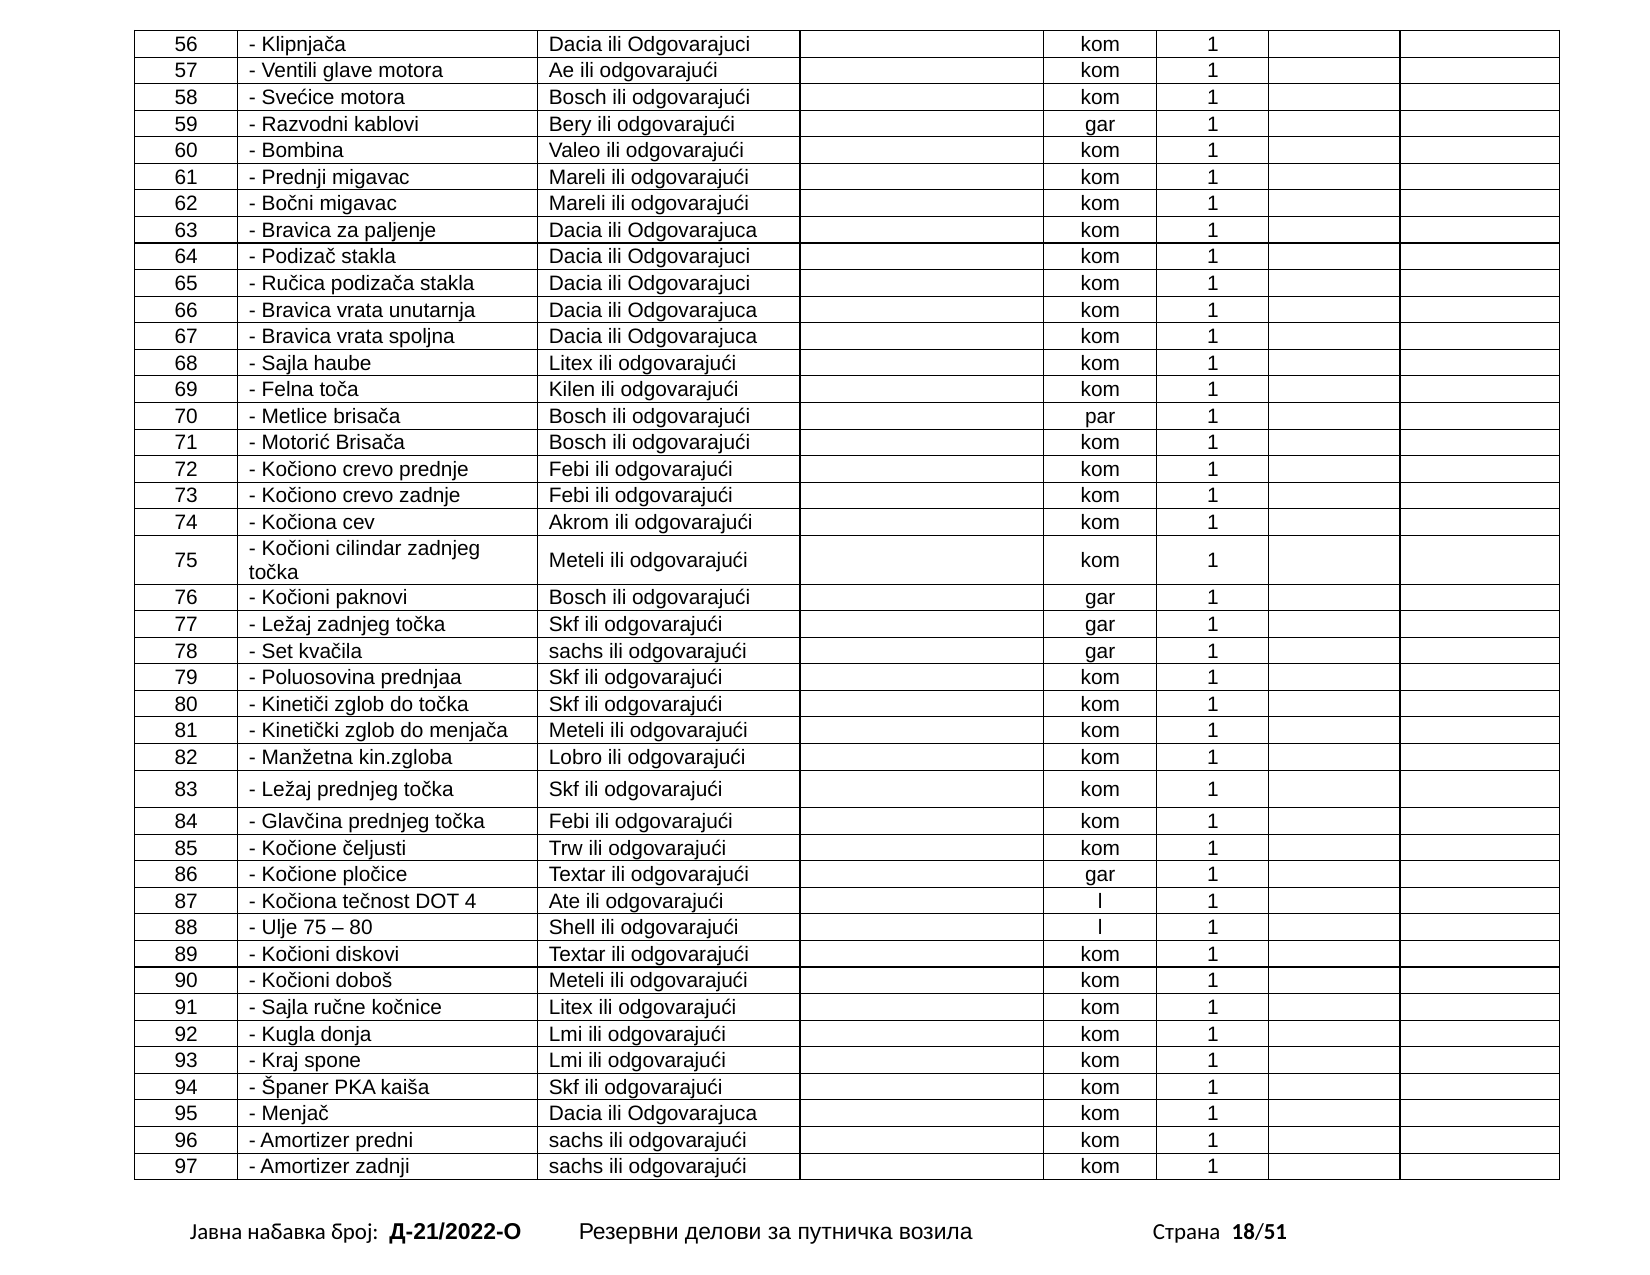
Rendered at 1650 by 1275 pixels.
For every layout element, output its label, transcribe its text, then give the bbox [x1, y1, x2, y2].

table_cell 1 [1157, 244, 1268, 269]
table_cell [1401, 84, 1559, 110]
table_cell 73 [135, 483, 237, 508]
table_cell [801, 217, 1043, 242]
table_cell Lobro ili odgovarajući [538, 744, 799, 769]
table_cell Dacia ili Odgovarajuca [538, 323, 799, 349]
table_cell kom [1044, 58, 1156, 83]
table_cell [1401, 968, 1559, 993]
table_cell 72 [135, 456, 237, 482]
table_cell [801, 509, 1043, 535]
table_cell [1269, 430, 1399, 455]
table_cell 94 [135, 1074, 237, 1099]
table_cell Mareli ili odgovarajući [538, 190, 799, 216]
table_cell sachs ili odgovarajući [538, 638, 799, 663]
table_cell [1401, 691, 1559, 716]
table_cell [1401, 217, 1559, 242]
table_cell [1269, 744, 1399, 769]
table_cell 1 [1157, 430, 1268, 455]
table_cell [1269, 835, 1399, 860]
table_cell [1401, 914, 1559, 940]
table_cell [1269, 84, 1399, 110]
table_cell - Ventili glave motora [238, 58, 537, 83]
table_cell kom [1044, 509, 1156, 535]
table_cell gar [1044, 861, 1156, 887]
table_cell - Bravica za paljenje [238, 217, 537, 242]
table_cell kom [1044, 350, 1156, 375]
table_cell - Glavčina prednjeg točka [238, 808, 537, 834]
table_cell [801, 483, 1043, 508]
table_cell Ae ili odgovarajući [538, 58, 799, 83]
table_cell Febi ili odgovarajući [538, 808, 799, 834]
table_cell 1 [1157, 611, 1268, 637]
table_cell [1269, 1074, 1399, 1099]
table_cell [801, 771, 1043, 807]
table_cell Valeo ili odgovarajući [538, 137, 799, 163]
table_cell [1401, 456, 1559, 482]
table_cell [1269, 217, 1399, 242]
table_cell [1269, 861, 1399, 887]
table_cell 1 [1157, 664, 1268, 690]
table_cell sachs ili odgovarajući [538, 1127, 799, 1152]
table_cell 76 [135, 585, 237, 610]
table_cell kom [1044, 297, 1156, 322]
table_cell Skf ili odgovarajući [538, 771, 799, 807]
table_cell Bery ili odgovarajući [538, 111, 799, 136]
table_cell [801, 536, 1043, 584]
table_cell Kilen ili odgovarajući [538, 376, 799, 402]
table_cell 1 [1157, 509, 1268, 535]
table_cell 86 [135, 861, 237, 887]
table_cell - Felna toča [238, 376, 537, 402]
table_cell 1 [1157, 888, 1268, 913]
table_cell [801, 585, 1043, 610]
table_cell Meteli ili odgovarajući [538, 968, 799, 993]
table_cell 1 [1157, 717, 1268, 743]
table_cell par [1044, 403, 1156, 428]
table_cell gar [1044, 611, 1156, 637]
table_cell 67 [135, 323, 237, 349]
table_cell - Španer PKA kaiša [238, 1074, 537, 1099]
table_cell 61 [135, 164, 237, 189]
table_cell - Bravica vrata unutarnja [238, 297, 537, 322]
table_cell - Amortizer predni [238, 1127, 537, 1152]
table_cell [1401, 888, 1559, 913]
table_cell [1269, 638, 1399, 663]
table_cell [801, 31, 1043, 57]
table_cell [1401, 350, 1559, 375]
table_cell [1269, 403, 1399, 428]
table_cell 74 [135, 509, 237, 535]
table_cell 1 [1157, 691, 1268, 716]
table_cell [1401, 941, 1559, 966]
table_cell - Kočioni paknovi [238, 585, 537, 610]
table_cell 79 [135, 664, 237, 690]
table_cell 91 [135, 994, 237, 1019]
table_cell kom [1044, 456, 1156, 482]
table_cell kom [1044, 164, 1156, 189]
table_cell 56 [135, 31, 237, 57]
table_cell [801, 1074, 1043, 1099]
table_cell - Metlice brisača [238, 403, 537, 428]
table_cell 1 [1157, 31, 1268, 57]
table_cell Febi ili odgovarajući [538, 456, 799, 482]
table_cell kom [1044, 323, 1156, 349]
table_cell kom [1044, 536, 1156, 584]
table_cell [1401, 58, 1559, 83]
table_cell - Svećice motora [238, 84, 537, 110]
table_cell 1 [1157, 217, 1268, 242]
table_cell [801, 270, 1043, 296]
table_cell 1 [1157, 1154, 1268, 1179]
table_cell 1 [1157, 771, 1268, 807]
table_cell kom [1044, 1047, 1156, 1073]
table_cell [1269, 1127, 1399, 1152]
table_cell 1 [1157, 1021, 1268, 1046]
table_cell 93 [135, 1047, 237, 1073]
table_cell [1401, 1100, 1559, 1126]
table_cell [801, 376, 1043, 402]
table_cell 96 [135, 1127, 237, 1152]
table_cell 1 [1157, 483, 1268, 508]
table_cell [1401, 1127, 1559, 1152]
table_cell Skf ili odgovarajući [538, 691, 799, 716]
table_cell Shell ili odgovarajući [538, 914, 799, 940]
table_cell kom [1044, 190, 1156, 216]
table_cell [801, 968, 1043, 993]
table_cell [1269, 888, 1399, 913]
table_cell 1 [1157, 350, 1268, 375]
table_cell - Kinetiči zglob do točka [238, 691, 537, 716]
table_cell [1401, 1074, 1559, 1099]
table_cell Akrom ili odgovarajući [538, 509, 799, 535]
table_cell kom [1044, 835, 1156, 860]
table_cell 88 [135, 914, 237, 940]
table_cell Dacia ili Odgovarajuci [538, 244, 799, 269]
table_cell [801, 638, 1043, 663]
table_cell - Kočioni doboš [238, 968, 537, 993]
table_cell [801, 323, 1043, 349]
table_cell Bosch ili odgovarajući [538, 585, 799, 610]
table_cell [801, 1127, 1043, 1152]
table_cell 84 [135, 808, 237, 834]
table_cell [1401, 483, 1559, 508]
table_cell [1401, 430, 1559, 455]
table_cell 1 [1157, 914, 1268, 940]
table_cell [1269, 270, 1399, 296]
table_cell sachs ili odgovarajući [538, 1154, 799, 1179]
table_cell [1269, 1100, 1399, 1126]
table_cell kom [1044, 994, 1156, 1019]
table_cell [1269, 771, 1399, 807]
table_cell 95 [135, 1100, 237, 1126]
table_cell 1 [1157, 1127, 1268, 1152]
table_cell 1 [1157, 58, 1268, 83]
table_cell 92 [135, 1021, 237, 1046]
table_cell - Bombina [238, 137, 537, 163]
table_cell [1269, 1154, 1399, 1179]
table_cell [1269, 137, 1399, 163]
table_cell kom [1044, 84, 1156, 110]
table_cell l [1044, 914, 1156, 940]
table_cell 97 [135, 1154, 237, 1179]
table_cell Meteli ili odgovarajući [538, 536, 799, 584]
table_cell Litex ili odgovarajući [538, 994, 799, 1019]
table_cell 1 [1157, 403, 1268, 428]
table_cell [1401, 31, 1559, 57]
table_cell [801, 744, 1043, 769]
table_cell [1401, 861, 1559, 887]
table_cell [1401, 403, 1559, 428]
table_cell [1401, 611, 1559, 637]
table_cell [1269, 164, 1399, 189]
table_cell 1 [1157, 190, 1268, 216]
table_cell 1 [1157, 941, 1268, 966]
table_cell kom [1044, 1074, 1156, 1099]
table_cell kom [1044, 941, 1156, 966]
table_cell - Kugla donja [238, 1021, 537, 1046]
table_cell [1401, 1047, 1559, 1073]
table_cell [1401, 638, 1559, 663]
table_cell [801, 888, 1043, 913]
table_cell [1269, 509, 1399, 535]
table_cell 1 [1157, 744, 1268, 769]
table_cell [1269, 58, 1399, 83]
table_cell kom [1044, 691, 1156, 716]
table_cell 69 [135, 376, 237, 402]
table_cell [1269, 664, 1399, 690]
table_cell Skf ili odgovarajući [538, 1074, 799, 1099]
table_cell [1269, 1047, 1399, 1073]
table_cell 1 [1157, 994, 1268, 1019]
table_cell [1401, 323, 1559, 349]
table_cell [801, 111, 1043, 136]
table_cell [1401, 164, 1559, 189]
table_cell kom [1044, 744, 1156, 769]
table_cell kom [1044, 1154, 1156, 1179]
table_cell 60 [135, 137, 237, 163]
table_cell Bosch ili odgovarajući [538, 84, 799, 110]
table_cell - Bravica vrata spoljna [238, 323, 537, 349]
table_cell 1 [1157, 111, 1268, 136]
table_cell 1 [1157, 536, 1268, 584]
table_cell [1269, 456, 1399, 482]
table_cell gar [1044, 585, 1156, 610]
table_cell [1269, 1021, 1399, 1046]
table_cell [801, 430, 1043, 455]
table_cell 59 [135, 111, 237, 136]
table_cell - Kočione pločice [238, 861, 537, 887]
table_cell [801, 164, 1043, 189]
table_cell Meteli ili odgovarajući [538, 717, 799, 743]
table_cell [1401, 244, 1559, 269]
table_cell - Kočiono crevo zadnje [238, 483, 537, 508]
table_cell 78 [135, 638, 237, 663]
table_cell Bosch ili odgovarajući [538, 430, 799, 455]
table_cell kom [1044, 664, 1156, 690]
table_cell 1 [1157, 164, 1268, 189]
table_cell 75 [135, 536, 237, 584]
table_cell 81 [135, 717, 237, 743]
table_cell 82 [135, 744, 237, 769]
table_cell 66 [135, 297, 237, 322]
table_cell - Kočioni diskovi [238, 941, 537, 966]
table_cell [1401, 1154, 1559, 1179]
table_cell - Bočni migavac [238, 190, 537, 216]
table_cell kom [1044, 968, 1156, 993]
table_cell 57 [135, 58, 237, 83]
table_cell Skf ili odgovarajući [538, 664, 799, 690]
table_cell [1269, 350, 1399, 375]
table_cell kom [1044, 717, 1156, 743]
table_cell [1401, 509, 1559, 535]
table_cell [1401, 1021, 1559, 1046]
table_cell [1401, 270, 1559, 296]
table_cell - Poluosovina prednjaa [238, 664, 537, 690]
table_cell - Podizač stakla [238, 244, 537, 269]
table_cell - Manžetna kin.zgloba [238, 744, 537, 769]
table_cell [801, 244, 1043, 269]
table_cell [801, 1047, 1043, 1073]
table_cell Dacia ili Odgovarajuci [538, 31, 799, 57]
table_cell [801, 84, 1043, 110]
table_cell [801, 941, 1043, 966]
table_cell [801, 914, 1043, 940]
table_cell [1401, 808, 1559, 834]
table_cell [1269, 111, 1399, 136]
table_cell [1269, 691, 1399, 716]
table_cell - Menjač [238, 1100, 537, 1126]
table_cell 1 [1157, 968, 1268, 993]
table_cell - Ulje 75 – 80 [238, 914, 537, 940]
table_cell - Kinetički zglob do menjača [238, 717, 537, 743]
table_cell [1401, 111, 1559, 136]
table_cell kom [1044, 137, 1156, 163]
table_cell kom [1044, 270, 1156, 296]
table_cell 1 [1157, 1074, 1268, 1099]
table_cell 1 [1157, 638, 1268, 663]
table_cell [801, 611, 1043, 637]
table_cell [801, 58, 1043, 83]
table_cell - Ručica podizača stakla [238, 270, 537, 296]
table_cell kom [1044, 808, 1156, 834]
table_cell [1269, 376, 1399, 402]
table_cell [1401, 744, 1559, 769]
table_cell [1401, 717, 1559, 743]
table_cell - Kočiona tečnost DOT 4 [238, 888, 537, 913]
table_cell Skf ili odgovarajući [538, 611, 799, 637]
table_cell kom [1044, 31, 1156, 57]
table_cell Litex ili odgovarajući [538, 350, 799, 375]
table_cell Dacia ili Odgovarajuca [538, 1100, 799, 1126]
table_cell l [1044, 888, 1156, 913]
table_cell 77 [135, 611, 237, 637]
table_cell [1269, 31, 1399, 57]
table_cell [1401, 585, 1559, 610]
table_cell 1 [1157, 270, 1268, 296]
table_cell [1269, 190, 1399, 216]
table_cell Dacia ili Odgovarajuca [538, 217, 799, 242]
table_cell kom [1044, 483, 1156, 508]
table_cell 80 [135, 691, 237, 716]
table_cell [801, 403, 1043, 428]
table_cell Dacia ili Odgovarajuci [538, 270, 799, 296]
table_cell kom [1044, 1127, 1156, 1152]
table_cell - Motorić Brisača [238, 430, 537, 455]
table_cell 85 [135, 835, 237, 860]
table_cell [801, 1100, 1043, 1126]
table_cell 62 [135, 190, 237, 216]
table_cell 1 [1157, 137, 1268, 163]
table_cell - Kočiona cev [238, 509, 537, 535]
table_cell 70 [135, 403, 237, 428]
table_cell Lmi ili odgovarajući [538, 1021, 799, 1046]
table_cell 87 [135, 888, 237, 913]
table_cell [1269, 244, 1399, 269]
table_cell - Klipnjača [238, 31, 537, 57]
table_cell [1401, 536, 1559, 584]
table_cell [1269, 941, 1399, 966]
table_cell [1269, 483, 1399, 508]
table_cell gar [1044, 638, 1156, 663]
table_cell [801, 350, 1043, 375]
table_cell 1 [1157, 456, 1268, 482]
table_cell [1401, 835, 1559, 860]
table_cell - Kraj spone [238, 1047, 537, 1073]
table_cell 1 [1157, 835, 1268, 860]
table_cell [801, 190, 1043, 216]
table_cell [801, 297, 1043, 322]
table_cell Ate ili odgovarajući [538, 888, 799, 913]
table_cell [1401, 137, 1559, 163]
table_cell [801, 808, 1043, 834]
table_cell Dacia ili Odgovarajuca [538, 297, 799, 322]
table_cell - Kočione čeljusti [238, 835, 537, 860]
table_cell kom [1044, 1100, 1156, 1126]
table_cell [801, 835, 1043, 860]
table_cell - Ležaj prednjeg točka [238, 771, 537, 807]
table_cell [1269, 914, 1399, 940]
table_cell 83 [135, 771, 237, 807]
table_cell [1401, 297, 1559, 322]
table_cell [801, 137, 1043, 163]
table_cell [1401, 994, 1559, 1019]
table_cell kom [1044, 244, 1156, 269]
table_cell Lmi ili odgovarajući [538, 1047, 799, 1073]
table_cell [801, 994, 1043, 1019]
table_cell Febi ili odgovarajući [538, 483, 799, 508]
table_cell - Ležaj zadnjeg točka [238, 611, 537, 637]
table_cell 1 [1157, 1100, 1268, 1126]
table_cell [801, 691, 1043, 716]
table_cell 71 [135, 430, 237, 455]
table_cell kom [1044, 430, 1156, 455]
table_cell - Sajla ručne kočnice [238, 994, 537, 1019]
table_cell [801, 861, 1043, 887]
table_cell [1401, 190, 1559, 216]
table_cell Mareli ili odgovarajući [538, 164, 799, 189]
table_cell kom [1044, 376, 1156, 402]
table_cell [801, 456, 1043, 482]
table_cell 1 [1157, 297, 1268, 322]
table_cell [1269, 611, 1399, 637]
table_cell - Razvodni kablovi [238, 111, 537, 136]
table_cell [801, 664, 1043, 690]
table_cell [1269, 536, 1399, 584]
table_cell - Kočiono crevo prednje [238, 456, 537, 482]
table_cell kom [1044, 1021, 1156, 1046]
table_cell [1401, 664, 1559, 690]
table_cell 90 [135, 968, 237, 993]
table_cell kom [1044, 217, 1156, 242]
table_cell gar [1044, 111, 1156, 136]
table_cell [1269, 808, 1399, 834]
table_cell 1 [1157, 585, 1268, 610]
table_cell 1 [1157, 376, 1268, 402]
table_cell [1269, 297, 1399, 322]
table_cell Trw ili odgovarajući [538, 835, 799, 860]
table_cell [1269, 994, 1399, 1019]
table_cell [1269, 717, 1399, 743]
table_cell 1 [1157, 1047, 1268, 1073]
table_cell [1269, 968, 1399, 993]
table_cell 65 [135, 270, 237, 296]
table_cell [1269, 323, 1399, 349]
table_cell 1 [1157, 861, 1268, 887]
table_cell [1269, 585, 1399, 610]
table_cell 63 [135, 217, 237, 242]
table_cell [1401, 771, 1559, 807]
table_cell Textar ili odgovarajući [538, 941, 799, 966]
table_cell [801, 1021, 1043, 1046]
table_cell kom [1044, 771, 1156, 807]
table_cell - Prednji migavac [238, 164, 537, 189]
table_cell - Sajla haube [238, 350, 537, 375]
table_cell [801, 717, 1043, 743]
table_cell [801, 1154, 1043, 1179]
table_cell 64 [135, 244, 237, 269]
table_cell Textar ili odgovarajući [538, 861, 799, 887]
table_cell 1 [1157, 323, 1268, 349]
table_cell - Set kvačila [238, 638, 537, 663]
table_cell [1401, 376, 1559, 402]
table_cell - Amortizer zadnji [238, 1154, 537, 1179]
table_cell 1 [1157, 84, 1268, 110]
table_cell 68 [135, 350, 237, 375]
table_cell Bosch ili odgovarajući [538, 403, 799, 428]
table_cell 89 [135, 941, 237, 966]
table_cell 58 [135, 84, 237, 110]
table_cell - Kočioni cilindar zadnjeg točka [238, 536, 537, 584]
table_cell 1 [1157, 808, 1268, 834]
